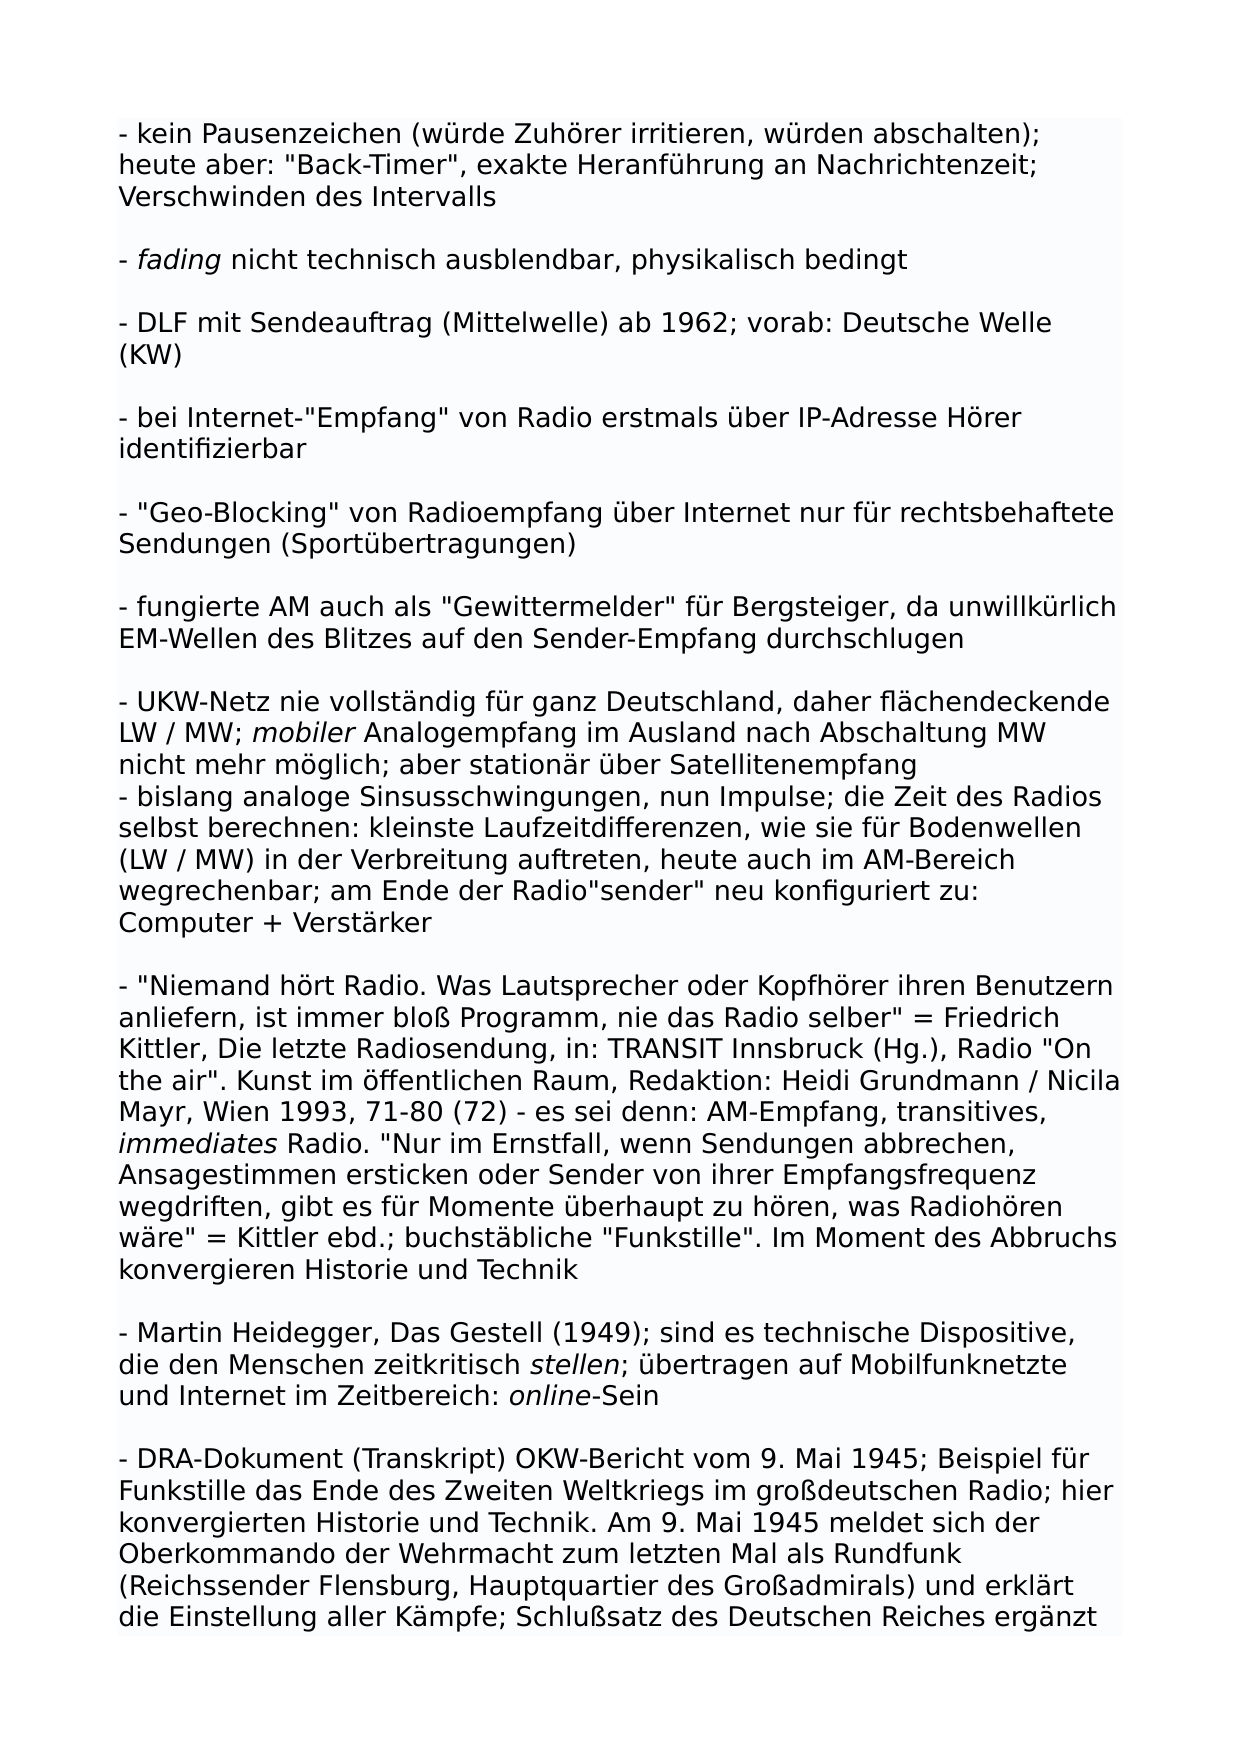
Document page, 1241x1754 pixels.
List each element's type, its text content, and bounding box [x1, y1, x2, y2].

text - DLF mit Sendeauftrag (Mittelwelle) ab 1962; vorab: Deutsche Welle (KW) [118, 307, 1122, 371]
text - fading nicht technisch ausblendbar, physikalisch bedingt [118, 244, 1122, 276]
text - bei Internet-"Empfang" von Radio erstmals über IP-Adresse Hörer identifizierbar [118, 402, 1122, 465]
text - Martin Heidegger, Das Gestell (1949); sind es technische Dispositive, die den Menschen zeitkritisch stellen; übertragen auf Mobilfunknetzte und Internet im Zeitbereich: online-Sein [118, 1317, 1122, 1412]
text - "Niemand hört Radio. Was Lautsprecher oder Kopfhörer ihren Benutzern anliefern, ist immer bloß Programm, nie das Radio selber" = Friedrich Kittler, Die letzte Radiosendung, in: TRANSIT Innsbruck (Hg.), Radio "On the air". Kunst im öffentlichen Raum, Redaktion: Heidi Grundmann / Nicila Mayr, Wien 1993, 71-80 (72) - es sei denn: AM-Empfang, transitives, immediates Radio. "Nur im Ernstfall, wenn Sendungen abbrechen, Ansagestimmen ersticken oder Sender von ihrer Empfangsfrequenz wegdriften, gibt es für Momente überhaupt zu hören, was Radiohören wäre" = Kittler ebd.; buchstäbliche "Funkstille". Im Moment des Abbruchs konvergieren Historie und Technik [118, 970, 1122, 1286]
text - bislang analoge Sinsusschwingungen, nun Impulse; die Zeit des Radios selbst berechnen: kleinste Laufzeitdifferenzen, wie sie für Bodenwellen (LW / MW) in der Verbreitung auftreten, heute auch im AM-Bereich wegrechenbar; am Ende der Radio"sender" neu konfiguriert zu: Computer + Verstärker [118, 781, 1122, 939]
text - DRA-Dokument (Transkript) OKW-Bericht vom 9. Mai 1945; Beispiel für Funkstille das Ende des Zweiten Weltkriegs im großdeutschen Radio; hier konvergierten Historie und Technik. Am 9. Mai 1945 meldet sich der Oberkommando der Wehrmacht zum letzten Mal als Rundfunk (Reichssender Flensburg, Hauptquartier des Großadmirals) und erklärt die Einstellung aller Kämpfe; Schlußsatz des Deutschen Reiches ergänzt [118, 1444, 1122, 1633]
text - "Geo-Blocking" von Radioempfang über Internet nur für rechtsbehaftete Sendungen (Sportübertragungen) [118, 497, 1122, 560]
text - kein Pausenzeichen (würde Zuhörer irritieren, würden abschalten); heute aber: "Back-Timer", exakte Heranführung an Nachrichtenzeit; Verschwinden des Intervalls [118, 118, 1122, 213]
text - UKW-Netz nie vollständig für ganz Deutschland, daher flächendeckende LW / MW; mobiler Analogempfang im Ausland nach Abschaltung MW nicht mehr möglich; aber stationär über Satellitenempfang [118, 686, 1122, 781]
text - fungierte AM auch als "Gewittermelder" für Bergsteiger, da unwillkürlich EM-Wellen des Blitzes auf den Sender-Empfang durchschlugen [118, 592, 1122, 655]
